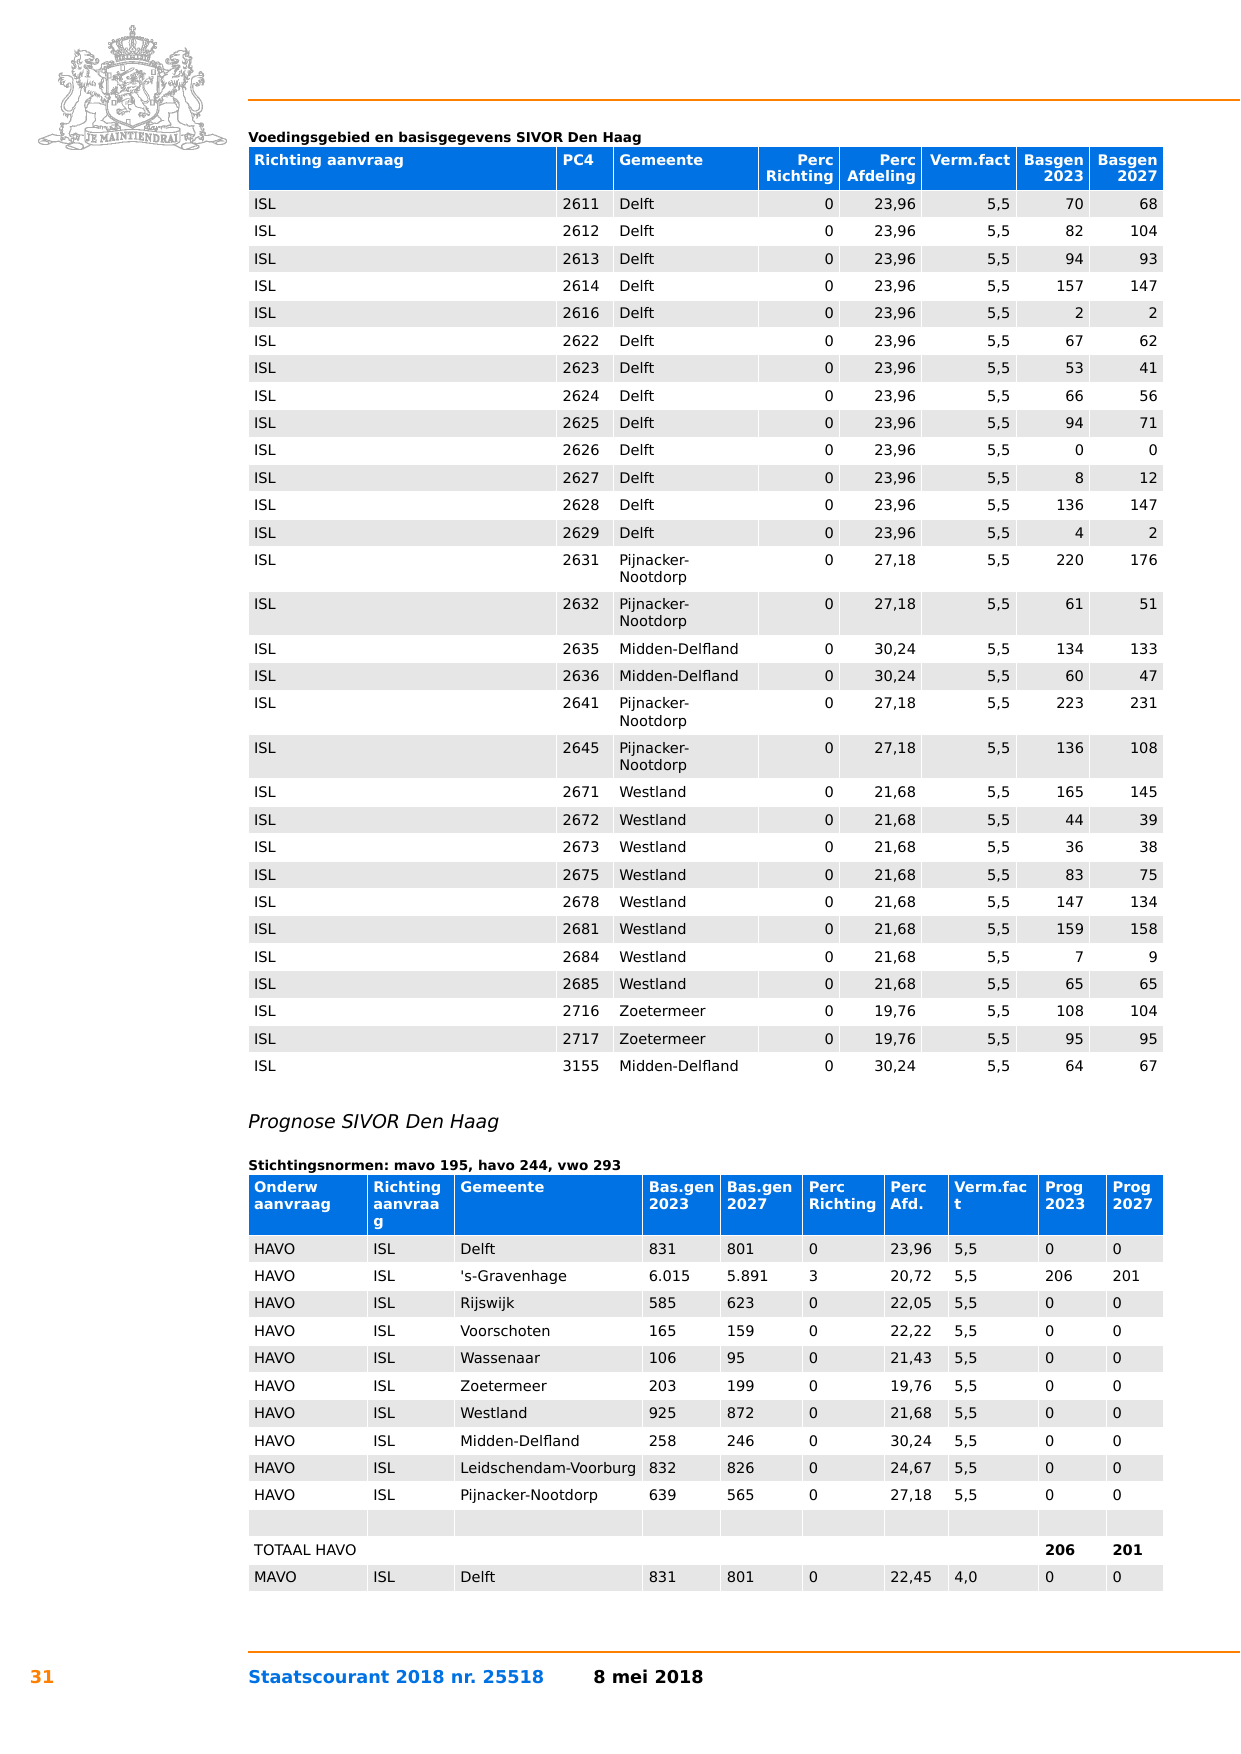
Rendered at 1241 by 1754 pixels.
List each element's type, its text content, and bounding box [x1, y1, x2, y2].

table_cell 21,68 [840, 834, 921, 861]
table_cell 82 [1017, 219, 1089, 245]
table_cell [643, 1510, 720, 1536]
table_cell 0 [759, 780, 839, 806]
table_cell 0 [759, 999, 839, 1025]
table_cell 0 [803, 1346, 884, 1372]
table_cell 2675 [557, 862, 613, 888]
table_cell Pijnacker-Nootdorp [614, 547, 758, 591]
table_cell Delft [614, 301, 758, 327]
table_cell ISL [249, 916, 556, 943]
table_cell 5,5 [922, 1054, 1016, 1080]
table_cell ISL [368, 1236, 454, 1262]
table_cell 0 [759, 328, 839, 354]
table_cell 5,5 [922, 916, 1016, 943]
table_cell 21,68 [840, 971, 921, 998]
table_cell Westland [614, 971, 758, 998]
table_cell 30,24 [840, 1054, 921, 1080]
table_cell 9 [1090, 944, 1163, 970]
table_cell 0 [759, 1054, 839, 1080]
table_cell 56 [1090, 383, 1163, 409]
table_cell Gemeente [455, 1175, 642, 1235]
table_cell 53 [1017, 355, 1089, 382]
subtitle Prognose SIVOR Den Haag [248, 1111, 1163, 1133]
table_cell Westland [614, 807, 758, 833]
table_cell 0 [1039, 1400, 1106, 1427]
table_cell [455, 1537, 642, 1564]
table_cell 2 [1090, 520, 1163, 546]
table_cell 201 [1107, 1537, 1163, 1564]
table_cell ISL [249, 465, 556, 491]
table_cell 0 [1107, 1291, 1163, 1317]
table_cell [803, 1537, 884, 1564]
table_cell 258 [643, 1428, 720, 1454]
table_cell 20,72 [885, 1263, 948, 1290]
table_cell ISL [249, 999, 556, 1025]
table_cell 2672 [557, 807, 613, 833]
table_cell 176 [1090, 547, 1163, 591]
table_cell [949, 1510, 1038, 1536]
table_cell [643, 1537, 720, 1564]
table_cell 2685 [557, 971, 613, 998]
table_cell 2625 [557, 410, 613, 437]
table_cell 0 [1107, 1373, 1163, 1399]
table_cell 231 [1090, 691, 1163, 734]
table_cell 5,5 [922, 465, 1016, 491]
table_cell Westland [614, 862, 758, 888]
table_cell 2627 [557, 465, 613, 491]
table_cell 2716 [557, 999, 613, 1025]
table_cell Pijnacker-Nootdorp [614, 735, 758, 778]
table_cell ISL [249, 780, 556, 806]
table_cell 0 [1039, 1236, 1106, 1262]
table_cell ISL [249, 1026, 556, 1052]
table_cell 0 [759, 735, 839, 778]
table_header Stichtingsnormen: mavo 195, havo 244, vwo 293 [248, 1158, 1163, 1173]
table_cell 5,5 [922, 691, 1016, 734]
table_cell 23,96 [840, 410, 921, 437]
table_cell 23,96 [840, 191, 921, 217]
table_cell 21,68 [840, 916, 921, 943]
table_cell 0 [759, 410, 839, 437]
table_cell 872 [721, 1400, 802, 1427]
table_cell 106 [643, 1346, 720, 1372]
table_cell 5,5 [922, 999, 1016, 1025]
table_cell ISL [249, 636, 556, 662]
table_cell Delft [614, 410, 758, 437]
table_cell ISL [249, 328, 556, 354]
table_cell 5,5 [922, 834, 1016, 861]
table_cell 2626 [557, 438, 613, 464]
table_cell 0 [759, 383, 839, 409]
table_cell 68 [1090, 191, 1163, 217]
table_cell 5,5 [949, 1400, 1038, 1427]
table_cell [455, 1510, 642, 1536]
table_cell ISL [368, 1483, 454, 1509]
table_cell Perc Afd. [885, 1175, 948, 1235]
table_cell Delft [614, 191, 758, 217]
table_cell 0 [1107, 1565, 1163, 1591]
table_cell 0 [1039, 1346, 1106, 1372]
table_cell Westland [614, 780, 758, 806]
table_cell Westland [614, 916, 758, 943]
table_cell 67 [1090, 1054, 1163, 1080]
table_cell 201 [1107, 1263, 1163, 1290]
table_cell 2635 [557, 636, 613, 662]
table_cell ISL [249, 834, 556, 861]
table_cell 0 [759, 493, 839, 519]
table_cell Delft [614, 273, 758, 299]
table_cell 0 [759, 1026, 839, 1052]
table_cell PC4 [557, 147, 613, 190]
table_cell 0 [759, 636, 839, 662]
table_cell 2645 [557, 735, 613, 778]
table_cell 0 [759, 301, 839, 327]
table_cell 0 [759, 355, 839, 382]
table_cell 0 [759, 191, 839, 217]
table_cell 5,5 [949, 1428, 1038, 1454]
table_cell ISL [368, 1291, 454, 1317]
table_cell 5,5 [949, 1318, 1038, 1344]
table_cell 21,68 [840, 807, 921, 833]
table_cell 0 [1107, 1318, 1163, 1344]
table_cell 0 [1039, 1565, 1106, 1591]
table_cell 0 [803, 1400, 884, 1427]
table_cell ISL [249, 355, 556, 382]
table_cell 134 [1017, 636, 1089, 662]
table_cell 5,5 [922, 592, 1016, 635]
table_cell 801 [721, 1565, 802, 1591]
table_cell 134 [1090, 889, 1163, 915]
table_cell HAVO [249, 1318, 367, 1344]
table_cell 801 [721, 1236, 802, 1262]
table_cell 5,5 [922, 383, 1016, 409]
table_cell Westland [614, 834, 758, 861]
table_cell 0 [1039, 1428, 1106, 1454]
table_cell 0 [1090, 438, 1163, 464]
table_cell 0 [1039, 1483, 1106, 1509]
table_cell 5,5 [949, 1373, 1038, 1399]
table_cell 5,5 [922, 273, 1016, 299]
table_cell Gemeente [614, 147, 758, 190]
table_cell 206 [1039, 1263, 1106, 1290]
table_cell Bas.gen 2027 [721, 1175, 802, 1235]
table_cell 6.015 [643, 1263, 720, 1290]
table_cell Onderw aanvraag [249, 1175, 367, 1235]
table_cell 30,24 [885, 1428, 948, 1454]
table_cell 23,96 [840, 383, 921, 409]
table_cell 0 [1039, 1455, 1106, 1481]
table_cell 159 [1017, 916, 1089, 943]
table_cell 5,5 [922, 438, 1016, 464]
table_cell MAVO [249, 1565, 367, 1591]
table_cell Verm.fact [949, 1175, 1038, 1235]
table_cell 0 [759, 663, 839, 690]
table_cell 0 [803, 1318, 884, 1344]
table_cell 203 [643, 1373, 720, 1399]
table_cell 75 [1090, 862, 1163, 888]
table_cell 104 [1090, 999, 1163, 1025]
table_cell 22,22 [885, 1318, 948, 1344]
table_cell ISL [368, 1428, 454, 1454]
table_cell ISL [249, 520, 556, 546]
table_cell 0 [1039, 1318, 1106, 1344]
table_cell 5,5 [922, 301, 1016, 327]
table_cell [1039, 1510, 1106, 1536]
table_cell 19,76 [840, 999, 921, 1025]
table_cell Bas.gen 2023 [643, 1175, 720, 1235]
table_cell 0 [1107, 1455, 1163, 1481]
table_cell 23,96 [840, 465, 921, 491]
table_cell 2611 [557, 191, 613, 217]
table_cell 21,68 [885, 1400, 948, 1427]
table_cell 95 [1090, 1026, 1163, 1052]
table_cell 145 [1090, 780, 1163, 806]
table_cell 27,18 [840, 691, 921, 734]
table_cell 36 [1017, 834, 1089, 861]
table_cell Zoetermeer [455, 1373, 642, 1399]
table_cell 831 [643, 1565, 720, 1591]
table_cell Perc Richting [803, 1175, 884, 1235]
table_cell 5,5 [922, 780, 1016, 806]
table_cell Verm.fact [922, 147, 1016, 190]
table_cell HAVO [249, 1428, 367, 1454]
table_cell 23,96 [840, 273, 921, 299]
table_cell 0 [759, 273, 839, 299]
table_cell Delft [614, 246, 758, 272]
table_cell 0 [803, 1483, 884, 1509]
table_cell 5,5 [949, 1236, 1038, 1262]
table_cell 23,96 [840, 520, 921, 546]
table_cell Rijswijk [455, 1291, 642, 1317]
table_cell [1107, 1510, 1163, 1536]
table_cell Delft [614, 438, 758, 464]
table_cell 2624 [557, 383, 613, 409]
table_cell HAVO [249, 1373, 367, 1399]
table_cell 0 [1039, 1291, 1106, 1317]
table_cell 2622 [557, 328, 613, 354]
table_cell 0 [759, 971, 839, 998]
table_cell 24,67 [885, 1455, 948, 1481]
table_cell 108 [1017, 999, 1089, 1025]
table_cell 8 [1017, 465, 1089, 491]
table_cell 65 [1017, 971, 1089, 998]
table_cell 2631 [557, 547, 613, 591]
table_cell 30,24 [840, 636, 921, 662]
table_cell HAVO [249, 1346, 367, 1372]
table_cell [368, 1537, 454, 1564]
table_cell ISL [368, 1346, 454, 1372]
table_cell ISL [249, 862, 556, 888]
table_cell HAVO [249, 1455, 367, 1481]
table_cell 27,18 [885, 1483, 948, 1509]
table_cell ISL [249, 735, 556, 778]
picture [38, 25, 227, 150]
table_cell 5,5 [922, 971, 1016, 998]
table_cell 157 [1017, 273, 1089, 299]
table_cell Delft [614, 355, 758, 382]
table_cell ISL [249, 663, 556, 690]
table_cell 70 [1017, 191, 1089, 217]
table_cell 831 [643, 1236, 720, 1262]
table_cell 27,18 [840, 592, 921, 635]
table_cell 2623 [557, 355, 613, 382]
table_cell 5,5 [922, 219, 1016, 245]
table_cell 21,68 [840, 944, 921, 970]
table_cell 5,5 [949, 1346, 1038, 1372]
table_cell 5,5 [922, 1026, 1016, 1052]
table_cell 0 [759, 944, 839, 970]
table_cell ISL [368, 1318, 454, 1344]
table_cell 246 [721, 1428, 802, 1454]
table_cell 5,5 [949, 1263, 1038, 1290]
table_cell 623 [721, 1291, 802, 1317]
table_cell 23,96 [840, 438, 921, 464]
table_cell 47 [1090, 663, 1163, 690]
table_cell 0 [1107, 1236, 1163, 1262]
table_cell 5.891 [721, 1263, 802, 1290]
table_cell Basgen 2027 [1090, 147, 1163, 190]
table_cell 12 [1090, 465, 1163, 491]
table_cell ISL [368, 1373, 454, 1399]
table_cell ISL [249, 691, 556, 734]
table_cell Pijnacker-Nootdorp [614, 691, 758, 734]
table_cell ISL [368, 1400, 454, 1427]
table_cell 0 [803, 1291, 884, 1317]
table_cell [949, 1537, 1038, 1564]
table_cell 158 [1090, 916, 1163, 943]
table_cell 2678 [557, 889, 613, 915]
table_cell Perc Afdeling [840, 147, 921, 190]
table_cell Pijnacker-Nootdorp [455, 1483, 642, 1509]
table_cell 27,18 [840, 735, 921, 778]
table_cell [721, 1537, 802, 1564]
table_cell 2613 [557, 246, 613, 272]
table_cell 108 [1090, 735, 1163, 778]
table_cell Westland [455, 1400, 642, 1427]
table_cell HAVO [249, 1400, 367, 1427]
table_cell Delft [614, 520, 758, 546]
table_cell 5,5 [949, 1455, 1038, 1481]
table_cell 3 [803, 1263, 884, 1290]
table_cell [803, 1510, 884, 1536]
table_cell 0 [759, 465, 839, 491]
table_cell ISL [249, 944, 556, 970]
table_cell 5,5 [922, 355, 1016, 382]
table_cell ISL [249, 273, 556, 299]
table_cell 5,5 [922, 636, 1016, 662]
table_cell 2616 [557, 301, 613, 327]
table_cell 0 [759, 592, 839, 635]
table_cell 2632 [557, 592, 613, 635]
table_cell Perc Richting [759, 147, 839, 190]
table_cell 5,5 [922, 191, 1016, 217]
table_cell Midden-Delfland [614, 663, 758, 690]
table_cell 147 [1090, 273, 1163, 299]
table_cell 21,68 [840, 889, 921, 915]
table_cell 0 [1107, 1428, 1163, 1454]
table_cell HAVO [249, 1483, 367, 1509]
table_cell 39 [1090, 807, 1163, 833]
table_cell Richting aanvraag [249, 147, 556, 190]
table_cell 5,5 [922, 862, 1016, 888]
table_cell 5,5 [922, 410, 1016, 437]
table_cell 23,96 [840, 328, 921, 354]
table_cell 0 [759, 246, 839, 272]
table_cell 65 [1090, 971, 1163, 998]
table_cell Prog 2023 [1039, 1175, 1106, 1235]
table_cell 2673 [557, 834, 613, 861]
table_cell 19,76 [885, 1373, 948, 1399]
table_cell 94 [1017, 246, 1089, 272]
table_cell 0 [759, 691, 839, 734]
table_cell Delft [614, 383, 758, 409]
table_cell HAVO [249, 1263, 367, 1290]
table_cell ISL [249, 807, 556, 833]
table_cell 0 [759, 889, 839, 915]
table_cell 61 [1017, 592, 1089, 635]
table_cell 5,5 [922, 735, 1016, 778]
table_cell 2636 [557, 663, 613, 690]
table_cell 3155 [557, 1054, 613, 1080]
table_cell ISL [249, 246, 556, 272]
table_cell 0 [803, 1373, 884, 1399]
table_cell 's-Gravenhage [455, 1263, 642, 1290]
table_cell 5,5 [949, 1291, 1038, 1317]
table_cell 639 [643, 1483, 720, 1509]
table_cell Midden-Delfland [455, 1428, 642, 1454]
table_cell 5,5 [922, 889, 1016, 915]
table_cell Richting aanvraag [368, 1175, 454, 1235]
table_cell ISL [249, 383, 556, 409]
table_cell 66 [1017, 383, 1089, 409]
table_cell 0 [759, 862, 839, 888]
table_cell 0 [803, 1455, 884, 1481]
table_cell 2671 [557, 780, 613, 806]
table_header Voedingsgebied en basisgegevens SIVOR Den Haag [248, 130, 1163, 146]
table_cell ISL [249, 410, 556, 437]
table_cell 23,96 [840, 301, 921, 327]
table_cell ISL [249, 191, 556, 217]
table_cell 5,5 [922, 944, 1016, 970]
table_cell 41 [1090, 355, 1163, 382]
table_cell HAVO [249, 1291, 367, 1317]
table_cell 67 [1017, 328, 1089, 354]
table_cell 23,96 [885, 1236, 948, 1262]
table_cell Delft [455, 1236, 642, 1262]
table_cell 62 [1090, 328, 1163, 354]
table_cell 136 [1017, 493, 1089, 519]
table_cell Westland [614, 944, 758, 970]
table_cell 21,68 [840, 780, 921, 806]
table_cell Delft [614, 493, 758, 519]
table_cell TOTAAL HAVO [249, 1537, 367, 1564]
table_cell 5,5 [922, 520, 1016, 546]
table_cell 165 [643, 1318, 720, 1344]
table_cell 165 [1017, 780, 1089, 806]
table_cell ISL [249, 547, 556, 591]
table_cell 5,5 [922, 328, 1016, 354]
table_cell 0 [759, 807, 839, 833]
table_cell [885, 1510, 948, 1536]
table_cell 0 [759, 916, 839, 943]
table_cell Delft [614, 328, 758, 354]
table_cell 133 [1090, 636, 1163, 662]
table_cell Zoetermeer [614, 1026, 758, 1052]
table_cell 22,05 [885, 1291, 948, 1317]
table_cell 0 [759, 219, 839, 245]
table_cell 2 [1017, 301, 1089, 327]
table_cell 23,96 [840, 219, 921, 245]
table_cell Pijnacker-Nootdorp [614, 592, 758, 635]
table_cell 22,45 [885, 1565, 948, 1591]
table_cell Wassenaar [455, 1346, 642, 1372]
table_cell Westland [614, 889, 758, 915]
table_cell [249, 1510, 367, 1536]
table_cell 44 [1017, 807, 1089, 833]
table_cell 159 [721, 1318, 802, 1344]
table_cell 19,76 [840, 1026, 921, 1052]
table_cell 93 [1090, 246, 1163, 272]
table_cell 94 [1017, 410, 1089, 437]
table_cell 5,5 [922, 246, 1016, 272]
table_cell 136 [1017, 735, 1089, 778]
table_cell Delft [614, 465, 758, 491]
table_cell 5,5 [922, 493, 1016, 519]
table_cell 0 [1017, 438, 1089, 464]
table_cell 2717 [557, 1026, 613, 1052]
table_cell ISL [368, 1455, 454, 1481]
table_cell 0 [1039, 1373, 1106, 1399]
table_cell 2628 [557, 493, 613, 519]
table_cell 4,0 [949, 1565, 1038, 1591]
table_cell 0 [759, 547, 839, 591]
table_cell Delft [614, 219, 758, 245]
table_cell 27,18 [840, 547, 921, 591]
table_cell 0 [1107, 1483, 1163, 1509]
table_cell 832 [643, 1455, 720, 1481]
table_cell 51 [1090, 592, 1163, 635]
table_cell 826 [721, 1455, 802, 1481]
table_cell 83 [1017, 862, 1089, 888]
table_cell 60 [1017, 663, 1089, 690]
table_cell 104 [1090, 219, 1163, 245]
table_cell 5,5 [949, 1483, 1038, 1509]
table_cell 23,96 [840, 493, 921, 519]
table_cell 95 [1017, 1026, 1089, 1052]
table_cell 2614 [557, 273, 613, 299]
table_cell 199 [721, 1373, 802, 1399]
table_cell 30,24 [840, 663, 921, 690]
table_cell Delft [455, 1565, 642, 1591]
table_cell Voorschoten [455, 1318, 642, 1344]
table_cell Leidschendam-Voorburg [455, 1455, 642, 1481]
table_cell 147 [1017, 889, 1089, 915]
table_cell [885, 1537, 948, 1564]
table_cell ISL [249, 592, 556, 635]
table_cell Prog 2027 [1107, 1175, 1163, 1235]
table_cell 21,43 [885, 1346, 948, 1372]
table_cell ISL [368, 1565, 454, 1591]
table_cell 5,5 [922, 663, 1016, 690]
table_cell ISL [249, 438, 556, 464]
table_cell 565 [721, 1483, 802, 1509]
table_cell 0 [759, 438, 839, 464]
table_cell 220 [1017, 547, 1089, 591]
table_cell 223 [1017, 691, 1089, 734]
table_cell 95 [721, 1346, 802, 1372]
table_cell 2641 [557, 691, 613, 734]
table_cell 71 [1090, 410, 1163, 437]
table_cell ISL [249, 971, 556, 998]
table_cell Midden-Delfland [614, 636, 758, 662]
table_cell 2684 [557, 944, 613, 970]
table_cell 585 [643, 1291, 720, 1317]
table_cell 4 [1017, 520, 1089, 546]
table_cell Zoetermeer [614, 999, 758, 1025]
table_cell 0 [1107, 1346, 1163, 1372]
table_cell 7 [1017, 944, 1089, 970]
table_cell 5,5 [922, 547, 1016, 591]
table_cell [721, 1510, 802, 1536]
table_cell 0 [759, 834, 839, 861]
table_cell 23,96 [840, 355, 921, 382]
table_cell ISL [249, 493, 556, 519]
table_cell 0 [803, 1428, 884, 1454]
table_cell 38 [1090, 834, 1163, 861]
table_cell 0 [803, 1565, 884, 1591]
table_cell 2681 [557, 916, 613, 943]
table_cell 0 [1107, 1400, 1163, 1427]
table_cell ISL [249, 301, 556, 327]
table_cell Midden-Delfland [614, 1054, 758, 1080]
table_cell 0 [759, 520, 839, 546]
table_cell [368, 1510, 454, 1536]
table_cell HAVO [249, 1236, 367, 1262]
table_cell 21,68 [840, 862, 921, 888]
table_cell 925 [643, 1400, 720, 1427]
table_cell 64 [1017, 1054, 1089, 1080]
table_cell 0 [803, 1236, 884, 1262]
table_cell ISL [249, 889, 556, 915]
table_cell ISL [249, 219, 556, 245]
table_cell Basgen 2023 [1017, 147, 1089, 190]
table_cell 23,96 [840, 246, 921, 272]
table_cell 2629 [557, 520, 613, 546]
table_cell 5,5 [922, 807, 1016, 833]
table_cell ISL [249, 1054, 556, 1080]
table_cell 147 [1090, 493, 1163, 519]
table_cell 206 [1039, 1537, 1106, 1564]
table_cell ISL [368, 1263, 454, 1290]
table_cell 2612 [557, 219, 613, 245]
table_cell 2 [1090, 301, 1163, 327]
